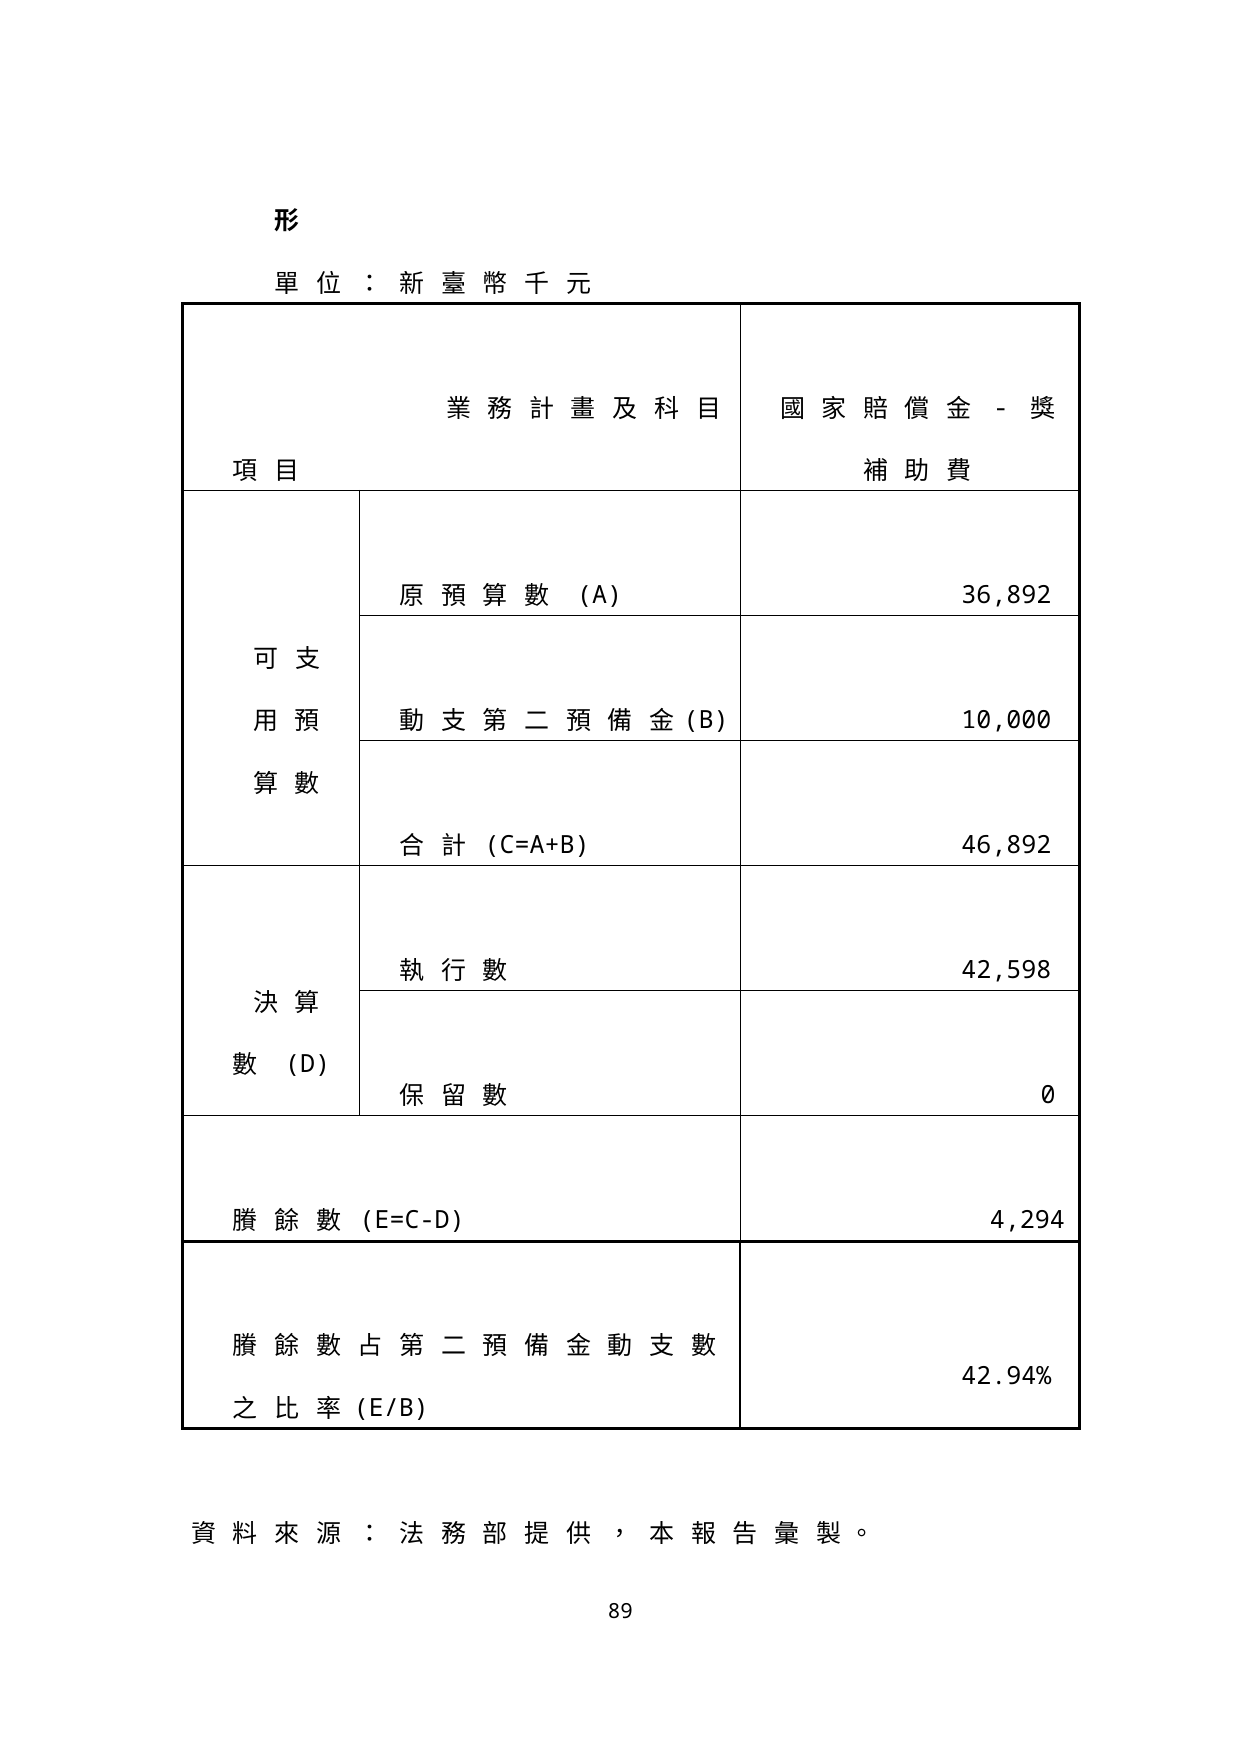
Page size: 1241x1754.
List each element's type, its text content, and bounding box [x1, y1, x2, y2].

table_cell 保留數 [360, 991, 740, 1115]
table_cell 決算數(D) [184, 866, 359, 1115]
table_cell 執行數 [360, 866, 740, 990]
table_cell 0 [741, 991, 1078, 1115]
table_cell 46,892 [741, 741, 1078, 865]
table_cell 42.94% [741, 1243, 1078, 1427]
table_header 國家賠償金-獎補助費 [741, 305, 1078, 490]
table_cell 賸餘數(E=C-D) [184, 1116, 740, 1240]
table_cell 36,892 [741, 491, 1078, 615]
text 資料來源：法務部提供，本報告彙製。 [183, 1490, 1058, 1552]
table_cell 42,598 [741, 866, 1078, 990]
table_header 業務計畫及科目 項目 [184, 305, 740, 490]
table_cell 合計(C=A+B) [360, 741, 740, 865]
table_cell 10,000 [741, 616, 1078, 740]
table_cell 賸餘數占第二預備金動支數之比率(E/B) [184, 1243, 739, 1427]
table_cell 4,294 [741, 1116, 1078, 1240]
table_cell 可支用預算數 [184, 491, 359, 865]
table_cell 原預算數(A) [360, 491, 740, 615]
table_cell 動支第二預備金(B) [360, 616, 740, 740]
text 形 單位：新臺幣千元 [183, 177, 1058, 302]
